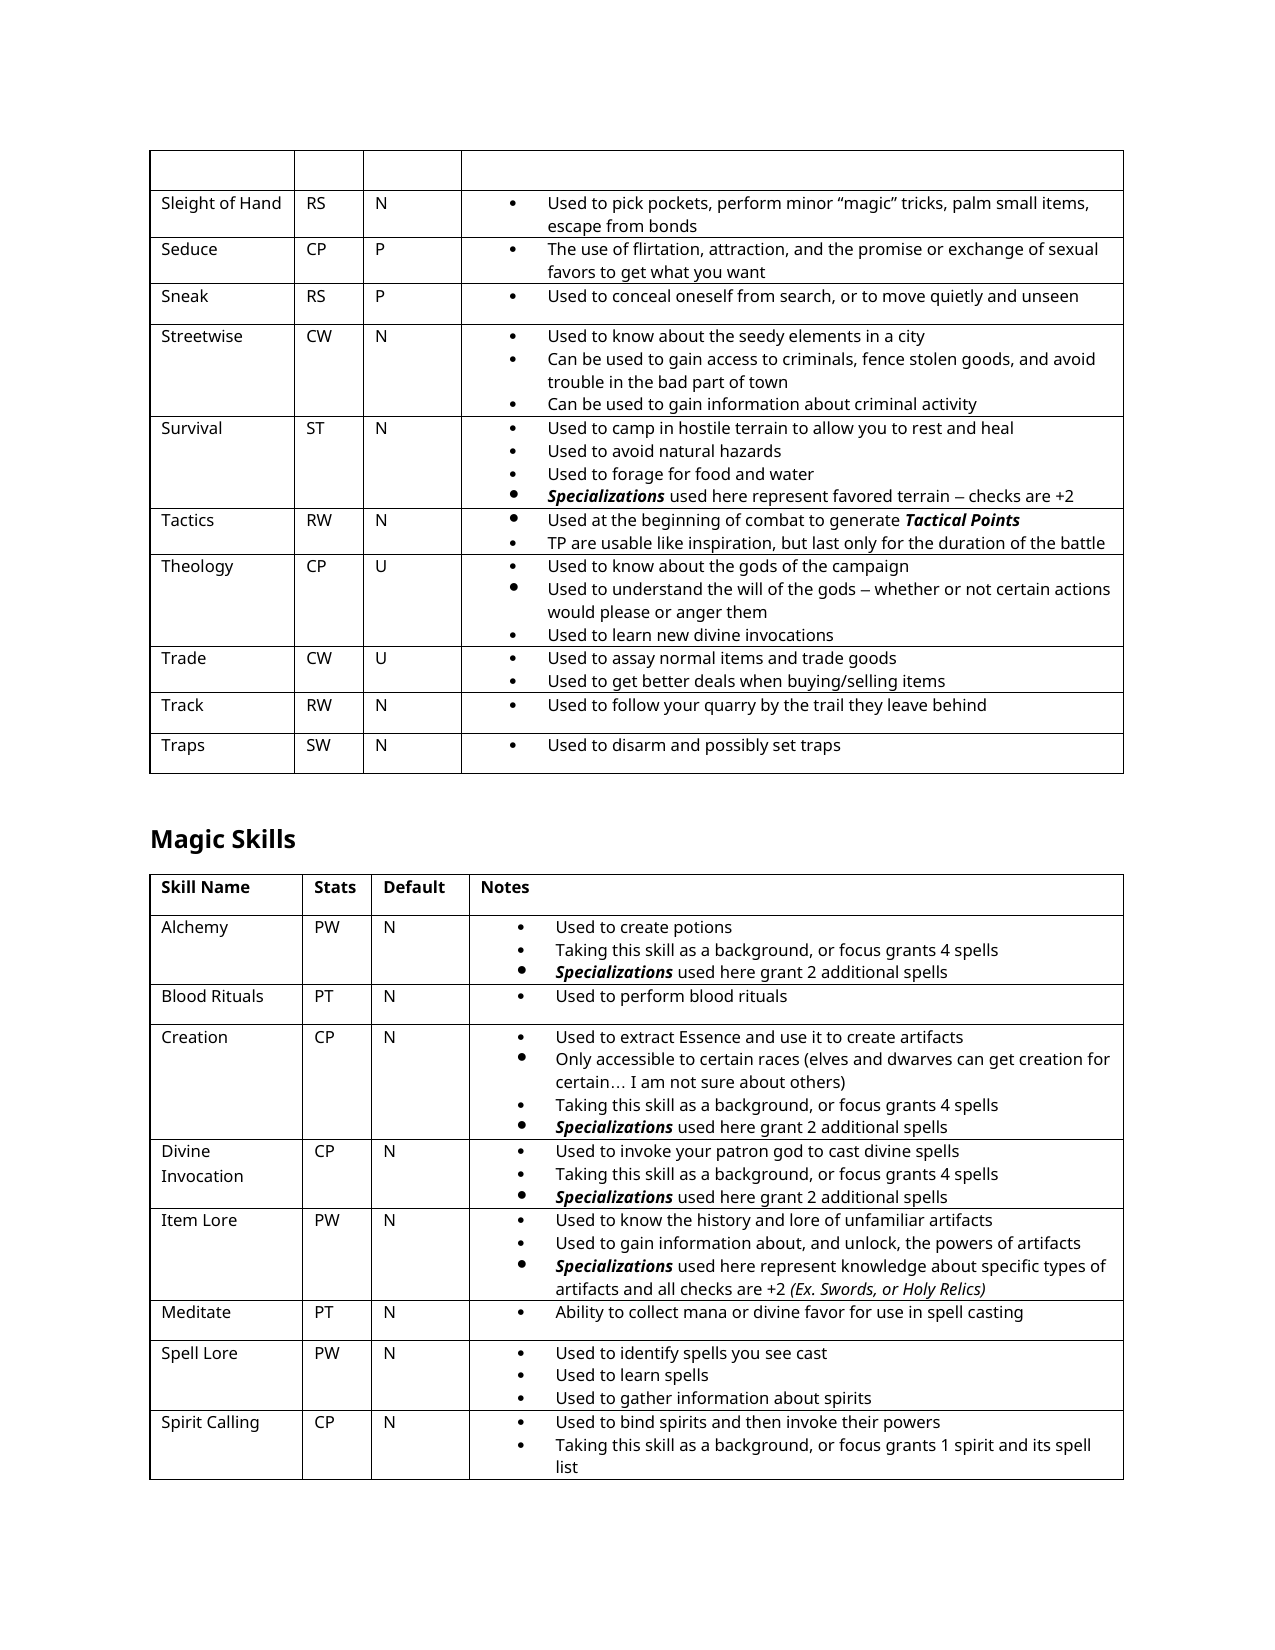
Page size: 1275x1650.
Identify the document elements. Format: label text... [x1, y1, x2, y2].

table_cell Used to conceal oneself from search, or to move quietly and unseen [462, 284, 1123, 324]
table_cell Divine Invocation [151, 1140, 302, 1208]
table_cell CP [295, 238, 363, 283]
table_cell Used to disarm and possibly set traps [462, 734, 1123, 773]
table_cell RS [295, 284, 363, 324]
table_cell U [364, 647, 461, 692]
table_cell CP [303, 1025, 371, 1139]
table_cell CW [295, 325, 363, 416]
table_cell P [364, 284, 461, 324]
table_cell Used to know the history and lore of unfamiliar artifacts Used to gain information about, and unlock, the powers of artifacts Specializations used here represent knowledge about specific types of artifacts and all checks are +2 (Ex. Swords, or Holy Relics) [470, 1209, 1123, 1300]
table_cell Theology [151, 555, 294, 646]
table_cell N [372, 1209, 469, 1300]
table_cell Used to perform blood rituals [470, 985, 1123, 1024]
table_cell N [372, 1411, 469, 1479]
table_cell N [372, 985, 469, 1024]
table_cell Item Lore [151, 1209, 302, 1300]
table_cell [295, 151, 363, 190]
table_cell CP [303, 1411, 371, 1479]
table_cell Trade [151, 647, 294, 692]
table_cell N [364, 191, 461, 237]
table_cell P [364, 238, 461, 283]
table_cell N [364, 693, 461, 733]
table_cell PW [303, 916, 371, 984]
table_cell [364, 151, 461, 190]
table_cell Used to bind spirits and then invoke their powers Taking this skill as a background, or focus grants 1 spirit and its spell list [470, 1411, 1123, 1479]
table_cell Used to follow your quarry by the trail they leave behind [462, 693, 1123, 733]
table_cell Sleight of Hand [151, 191, 294, 237]
table_cell RS [295, 191, 363, 237]
table_cell N [364, 325, 461, 416]
table_cell Used to camp in hostile terrain to allow you to rest and heal Used to avoid natural hazards Used to forage for food and water Specializations used here represent favored terrain – checks are +2 [462, 417, 1123, 507]
table_cell Used to know about the seedy elements in a city Can be used to gain access to criminals, fence stolen goods, and avoid trouble in the bad part of town Can be used to gain information about criminal activity [462, 325, 1123, 416]
table_cell Used to extract Essence and use it to create artifacts Only accessible to certain races (elves and dwarves can get creation for certain… I am not sure about others) Taking this skill as a background, or focus grants 4 spells Specializations used here grant 2 additional spells [470, 1025, 1123, 1139]
table_cell Used at the beginning of combat to generate Tactical Points TP are usable like inspiration, but last only for the duration of the battle [462, 509, 1123, 554]
table_header Default [372, 875, 469, 915]
table_cell Sneak [151, 284, 294, 324]
table_cell PT [303, 1301, 371, 1340]
table_cell Used to pick pockets, perform minor “magic” tricks, palm small items, escape from bonds [462, 191, 1123, 237]
table_cell N [364, 509, 461, 554]
table_header Notes [470, 875, 1123, 915]
table_cell Used to identify spells you see cast Used to learn spells Used to gather information about spirits [470, 1341, 1123, 1409]
table_cell N [364, 734, 461, 773]
table_cell Used to invoke your patron god to cast divine spells Taking this skill as a background, or focus grants 4 spells Specializations used here grant 2 additional spells [470, 1140, 1123, 1208]
table_cell N [372, 1301, 469, 1340]
table_cell CP [303, 1140, 371, 1208]
table_cell Survival [151, 417, 294, 507]
table_header Stats [303, 875, 371, 915]
table_cell N [372, 1140, 469, 1208]
table_cell Seduce [151, 238, 294, 283]
table_cell Streetwise [151, 325, 294, 416]
table_cell Ability to collect mana or divine favor for use in spell casting [470, 1301, 1123, 1340]
table_cell Track [151, 693, 294, 733]
table_cell CW [295, 647, 363, 692]
table_cell Alchemy [151, 916, 302, 984]
table_cell PT [303, 985, 371, 1024]
table_cell U [364, 555, 461, 646]
table_cell N [372, 916, 469, 984]
table_cell The use of flirtation, attraction, and the promise or exchange of sexual favors to get what you want [462, 238, 1123, 283]
table_cell RW [295, 693, 363, 733]
table_cell Tactics [151, 509, 294, 554]
table_cell Spirit Calling [151, 1411, 302, 1479]
table_cell Used to create potions Taking this skill as a background, or focus grants 4 spells Specializations used here grant 2 additional spells [470, 916, 1123, 984]
table_cell N [364, 417, 461, 507]
table_cell Used to assay normal items and trade goods Used to get better deals when buying/selling items [462, 647, 1123, 692]
table_cell ST [295, 417, 363, 507]
table_header Skill Name [151, 875, 302, 915]
table_cell Spell Lore [151, 1341, 302, 1409]
table_cell PW [303, 1341, 371, 1409]
table_cell N [372, 1341, 469, 1409]
table_cell Used to know about the gods of the campaign Used to understand the will of the gods – whether or not certain actions would please or anger them Used to learn new divine invocations [462, 555, 1123, 646]
table_cell Traps [151, 734, 294, 773]
table_cell RW [295, 509, 363, 554]
table_cell [462, 151, 1123, 190]
table_cell Meditate [151, 1301, 302, 1340]
table_cell CP [295, 555, 363, 646]
table_cell Creation [151, 1025, 302, 1139]
table_cell Blood Rituals [151, 985, 302, 1024]
text Magic Skills [150, 821, 1125, 855]
table_cell [151, 151, 294, 190]
table_cell PW [303, 1209, 371, 1300]
table_cell SW [295, 734, 363, 773]
table_cell N [372, 1025, 469, 1139]
